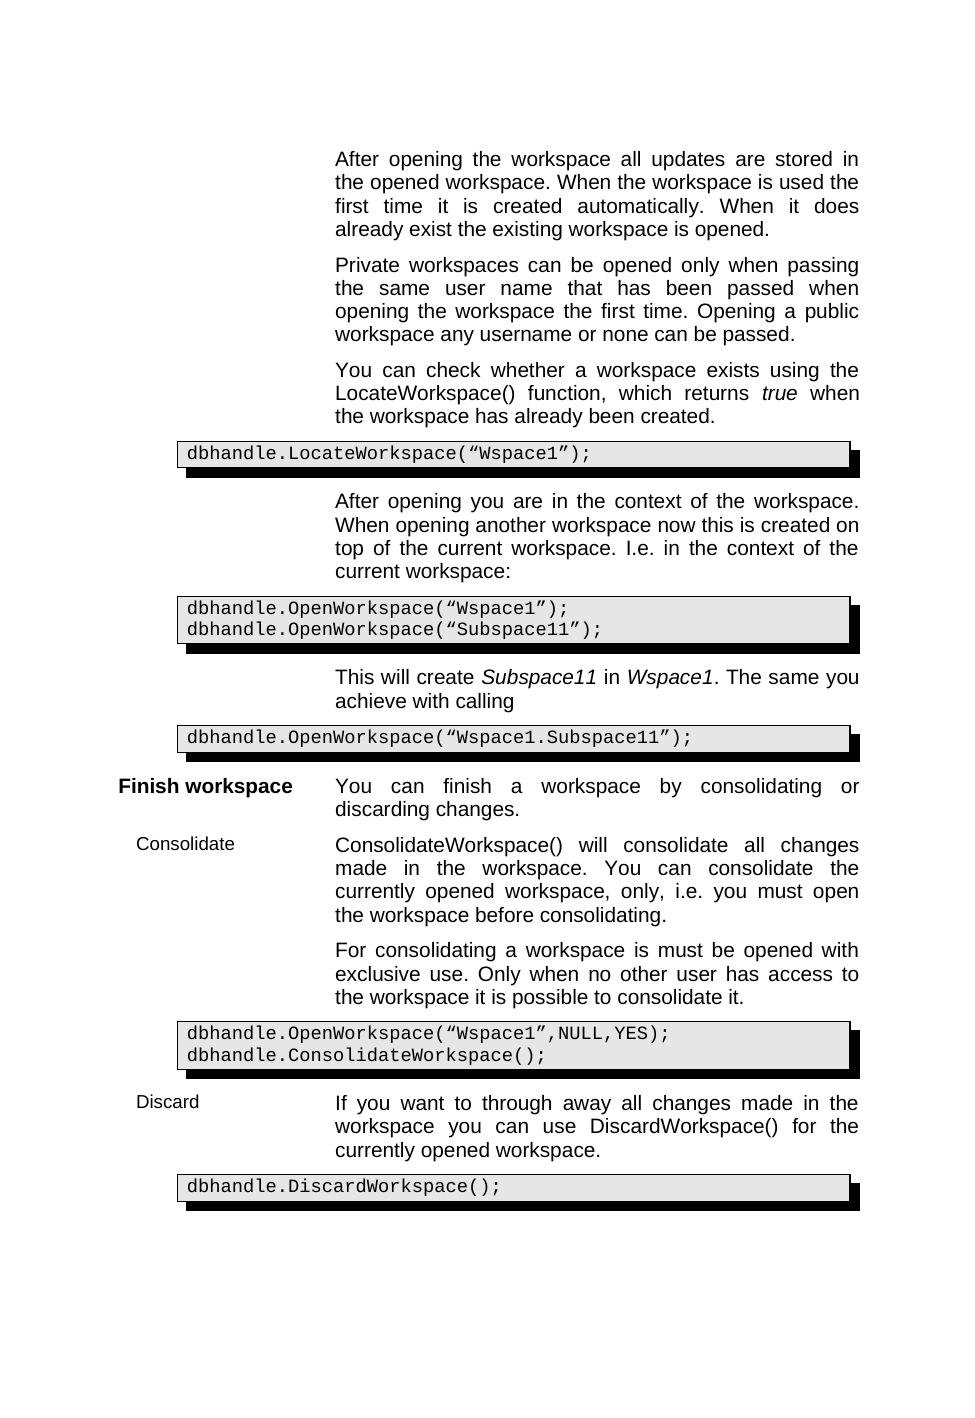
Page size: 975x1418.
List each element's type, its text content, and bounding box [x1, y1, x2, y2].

table_cell Discard [107, 1092, 324, 1174]
table_cell Finish workspace [107, 775, 324, 833]
table_cell Consolidate [107, 834, 324, 1021]
table_cell If you want to through away all changes made in the workspace you can use DiscardWorkspace() for the currently opened workspace. [324, 1092, 871, 1174]
table_cell dbhandle.OpenWorkspace(“Wspace1”); dbhandle.OpenWorkspace(“Subspace11”); [107, 596, 871, 666]
table_cell dbhandle.DiscardWorkspace(); [107, 1174, 871, 1223]
table_cell [107, 666, 324, 725]
table_cell dbhandle.OpenWorkspace(“Wspace1.Subspace11”); [107, 725, 871, 774]
table_cell ConsolidateWorkspace() will consolidate all changes made in the workspace. You can consolidate the currently opened workspace, only, i.e. you must open the workspace before consolidating. For consolidating a workspace is must be opened with exclusive use. Only when no other user has access to the workspace it is possible to consolidate it. [324, 834, 871, 1021]
table_cell After opening you are in the context of the workspace. When opening another workspace now this is created on top of the current workspace. I.e. in the context of the current workspace: [324, 490, 871, 596]
table_cell [107, 490, 324, 596]
table_cell After opening the workspace all updates are stored in the opened workspace. When the workspace is used the first time it is created automatically. When it does already exist the existing workspace is opened. Private workspaces can be opened only when passing the same user name that has been passed when opening the workspace the first time. Opening a public workspace any username or none can be passed. You can check whether a workspace exists using the LocateWorkspace() function, which returns true when the workspace has already been created. [324, 148, 871, 441]
table_cell You can finish a workspace by consolidating or discarding changes. [324, 775, 871, 833]
table_cell dbhandle.OpenWorkspace(“Wspace1”,NULL,YES); dbhandle.ConsolidateWorkspace(); [107, 1021, 871, 1092]
table_cell This will create Subspace11 in Wspace1. The same you achieve with calling [324, 666, 871, 725]
table_cell dbhandle.LocateWorkspace(“Wspace1”); [107, 441, 871, 490]
table_cell [107, 148, 324, 441]
